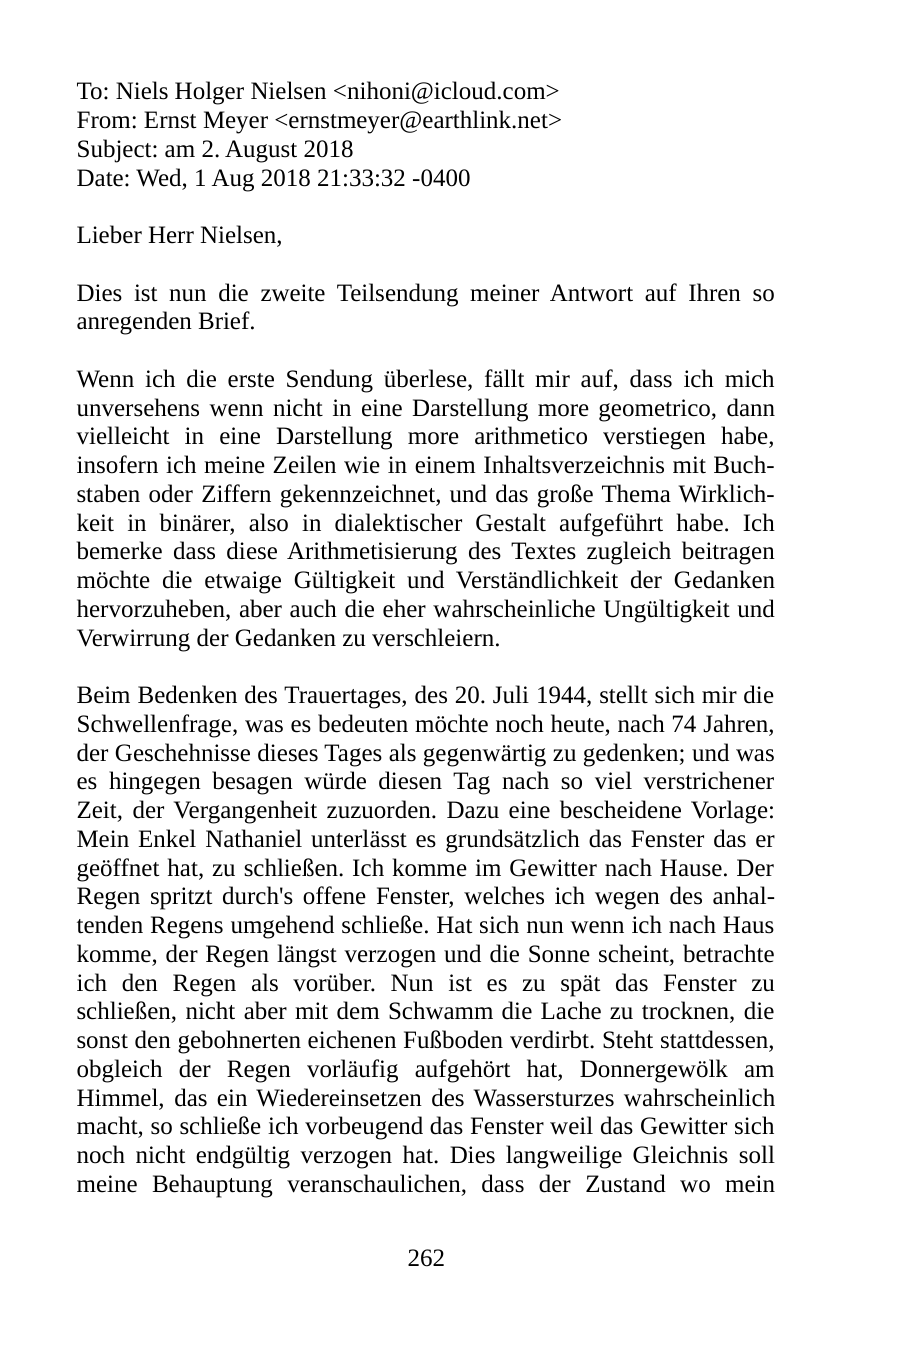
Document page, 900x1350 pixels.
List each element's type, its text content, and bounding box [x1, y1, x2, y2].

text Subject: am 2. August 2018 [76, 134, 776, 163]
text Lieber Herr Nielsen, [76, 220, 776, 249]
text Date: Wed, 1 Aug 2018 21:33:32 -0400 [76, 163, 776, 191]
text Beim Bedenken des Trauertages, des 20. Juli 1944, stellt sich mir die Schwellenfrage, was es bedeuten möchte noch heute, nach 74 Jahren, der Geschehnisse dieses Tages als gegenwärtig zu gedenken; und was es hingegen besagen würde diesen Tag nach so viel verstrichener Zeit, der Vergangenheit zuzuorden. Dazu eine bescheidene Vorlage: Mein Enkel Nathaniel unterlässt es grundsätzlich das Fenster das er geöffnet hat, zu schließen. Ich komme im Gewitter nach Hause. Der Regen spritzt durch's offene Fenster, welches ich wegen des anhal-tenden Regens umgehend schließe. Hat sich nun wenn ich nach Haus komme, der Regen längst verzogen und die Sonne scheint, betrachte ich den Regen als vorüber. Nun ist es zu spät das Fenster zu schließen, nicht aber mit dem Schwamm die Lache zu trocknen, die sonst den gebohnerten eichenen Fußboden verdirbt. Steht stattdessen, obgleich der Regen vorläufig aufgehört hat, Donnergewölk am Himmel, das ein Wiedereinsetzen des Wassersturzes wahrscheinlich macht, so schließe ich vorbeugend das Fenster weil das Gewitter sich noch nicht endgültig verzogen hat. Dies langweilige Gleichnis soll meine Behauptung veranschaulichen, dass der Zustand wo mein [76, 680, 776, 1198]
text To: Niels Holger Nielsen <nihoni@icloud.com> [76, 76, 776, 105]
text Dies ist nun die zweite Teilsendung meiner Antwort auf Ihren so anregenden Brief. [76, 278, 776, 335]
text From: Ernst Meyer <ernstmeyer@earthlink.net> [76, 105, 776, 134]
text Wenn ich die erste Sendung überlese, fällt mir auf, dass ich mich unversehens wenn nicht in eine Darstellung more geometrico, dann vielleicht in eine Darstellung more arithmetico verstiegen habe, insofern ich meine Zeilen wie in einem Inhaltsverzeichnis mit Buch-staben oder Ziffern gekennzeichnet, und das große Thema Wirklich-keit in binärer, also in dialektischer Gestalt aufgeführt habe. Ich bemerke dass diese Arithmetisierung des Textes zugleich beitragen möchte die etwaige Gültigkeit und Verständlichkeit der Gedanken hervorzuheben, aber auch die eher wahrscheinliche Ungültigkeit und Verwirrung der Gedanken zu verschleiern. [76, 364, 776, 651]
